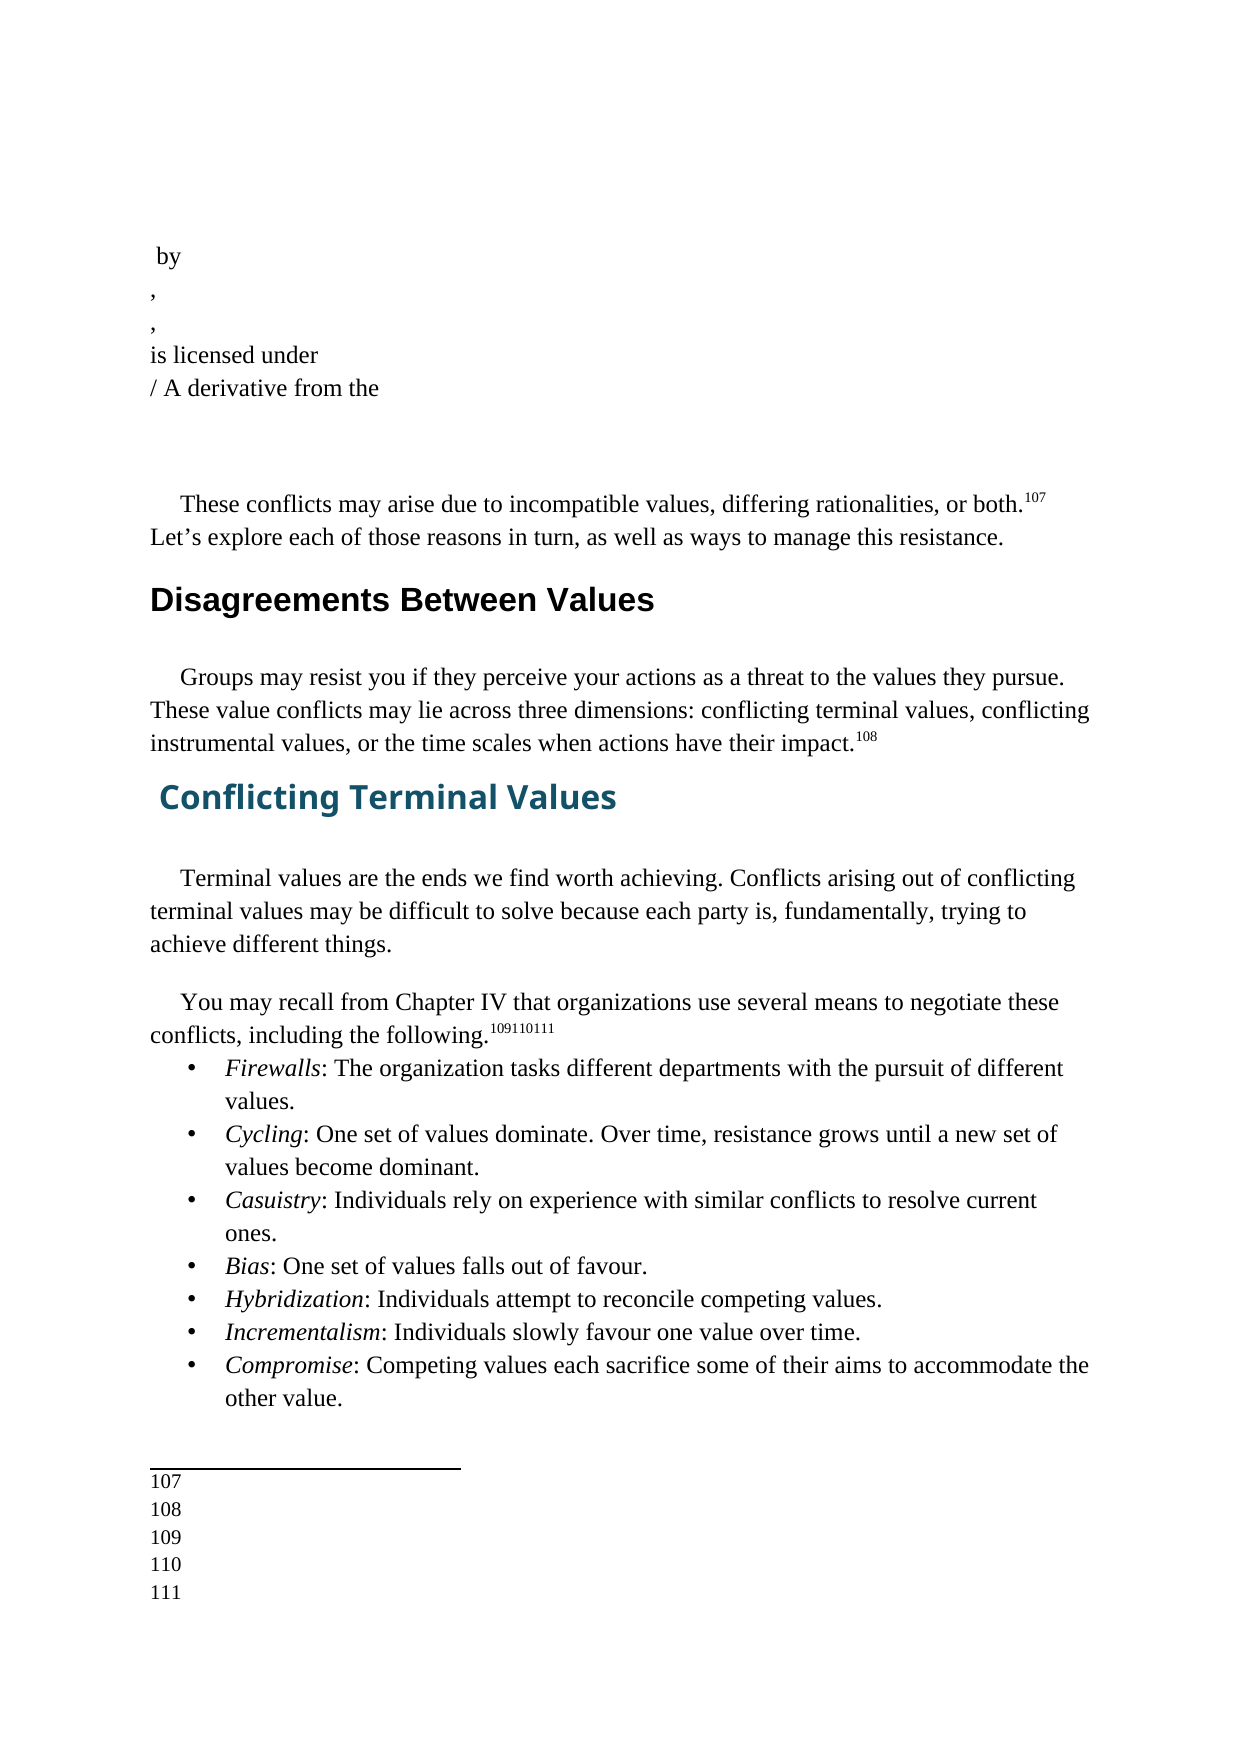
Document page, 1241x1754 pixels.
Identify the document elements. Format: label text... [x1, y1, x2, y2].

text Terminal values are the ends we find worth achieving. Conflicts arising out of conflicting terminal values may be difficult to solve because each party is, fundamentally, trying to achieve different things. [150, 863, 1090, 958]
list Hybridization: Individuals attempt to reconcile competing values. [187, 1284, 1090, 1313]
list Firewalls: The organization tasks different departments with the pursuit of different values. [187, 1053, 1090, 1115]
text You may recall from Chapter IV that organizations use several means to negotiate these conflicts, including the following. [150, 987, 1090, 1049]
subtitle Disagreements Between Values [150, 580, 1090, 619]
text is licensed under [150, 340, 1090, 369]
list Incrementalism: Individuals slowly favour one value over time. [187, 1317, 1090, 1346]
list Compromise: Competing values each sacrifice some of their aims to accommodate the other value. [187, 1350, 1090, 1412]
list Cycling: One set of values dominate. Over time, resistance grows until a new set of values become dominant. [187, 1119, 1090, 1181]
text , [150, 307, 1090, 336]
text These conflicts may arise due to incompatible values, differing rationalities, or both. Let’s explore each of those reasons in turn, as well as ways to manage this resistance. [150, 489, 1090, 551]
text by [150, 241, 1090, 270]
text , [150, 274, 1090, 303]
list Bias: One set of values falls out of favour. [187, 1251, 1090, 1280]
text / A derivative from the [150, 373, 1090, 402]
subtitle Conflicting Terminal Values [150, 773, 1090, 819]
list Casuistry: Individuals rely on experience with similar conflicts to resolve current ones. [187, 1185, 1090, 1247]
text Groups may resist you if they perceive your actions as a threat to the values they pursue. These value conflicts may lie across three dimensions: conflicting terminal values, conflicting instrumental values, or the time scales when actions have their impact. [150, 662, 1090, 757]
